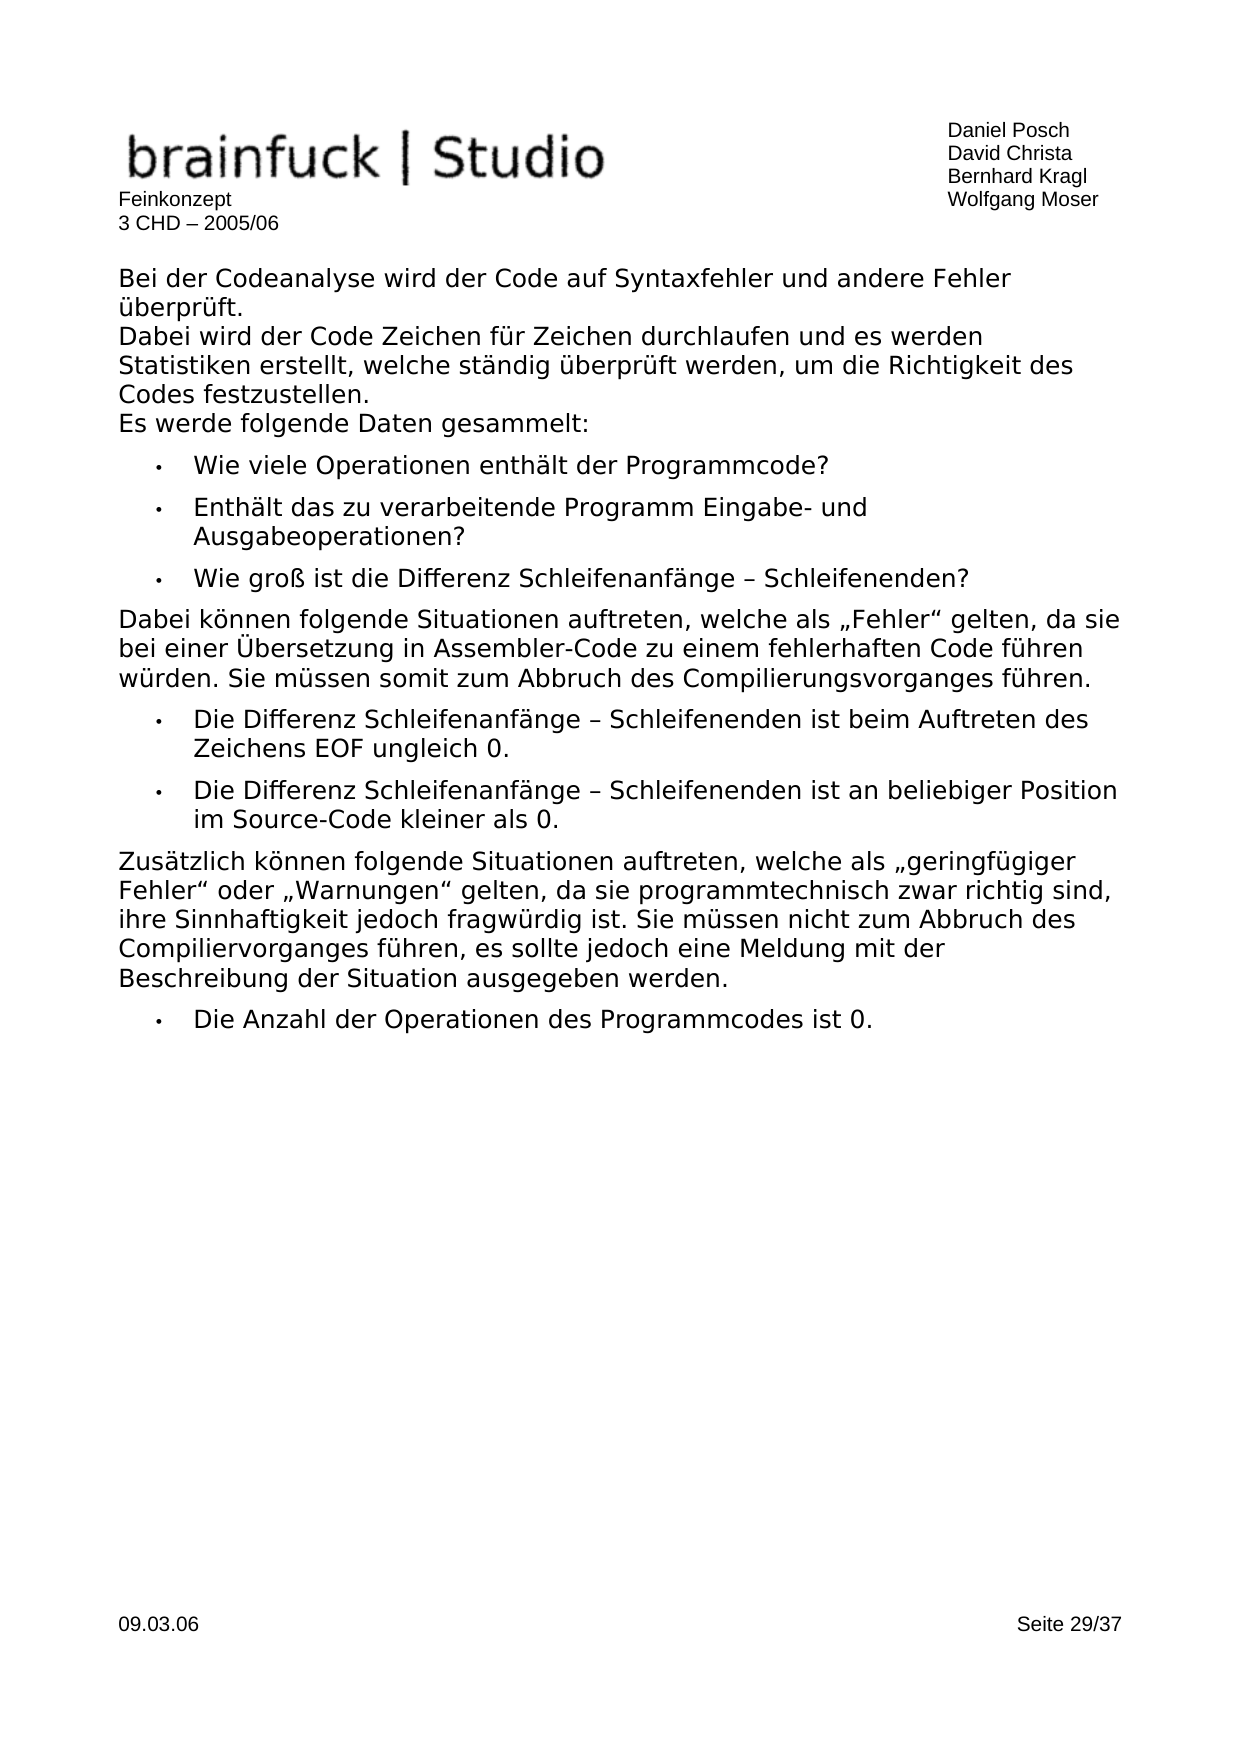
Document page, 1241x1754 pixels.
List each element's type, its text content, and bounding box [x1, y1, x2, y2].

picture [118, 118, 609, 187]
text Zusätzlich können folgende Situationen auftreten, welche als „geringfügiger Fehler“ oder „Warnungen“ gelten, da sie programmtechnisch zwar richtig sind, ihre Sinnhaftigkeit jedoch fragwürdig ist. Sie müssen nicht zum Abbruch des Compiliervorganges führen, es sollte jedoch eine Meldung mit der Beschreibung der Situation ausgegeben werden. [118, 847, 1122, 993]
list Die Anzahl der Operationen des Programmcodes ist 0. [156, 1005, 1122, 1034]
text Dabei können folgende Situationen auftreten, welche als „Fehler“ gelten, da sie bei einer Übersetzung in Assembler-Code zu einem fehlerhaften Code führen würden. Sie müssen somit zum Abbruch des Compilierungsvorganges führen. [118, 605, 1122, 693]
text Bei der Codeanalyse wird der Code auf Syntaxfehler und andere Fehler überprüft. Dabei wird der Code Zeichen für Zeichen durchlaufen und es werden Statistiken erstellt, welche ständig überprüft werden, um die Richtigkeit des Codes festzustellen. Es werde folgende Daten gesammelt: [118, 264, 1122, 439]
list Die Differenz Schleifenanfänge – Schleifenenden ist an beliebiger Position im Source-Code kleiner als 0. [156, 776, 1122, 834]
list Die Differenz Schleifenanfänge – Schleifenenden ist beim Auftreten des Zeichens EOF ungleich 0. [156, 705, 1122, 764]
list Wie viele Operationen enthält der Programmcode? [156, 451, 1122, 480]
list Wie groß ist die Differenz Schleifenanfänge – Schleifenenden? [156, 564, 1122, 593]
list Enthält das zu verarbeitende Programm Eingabe- und Ausgabeoperationen? [156, 493, 1122, 551]
